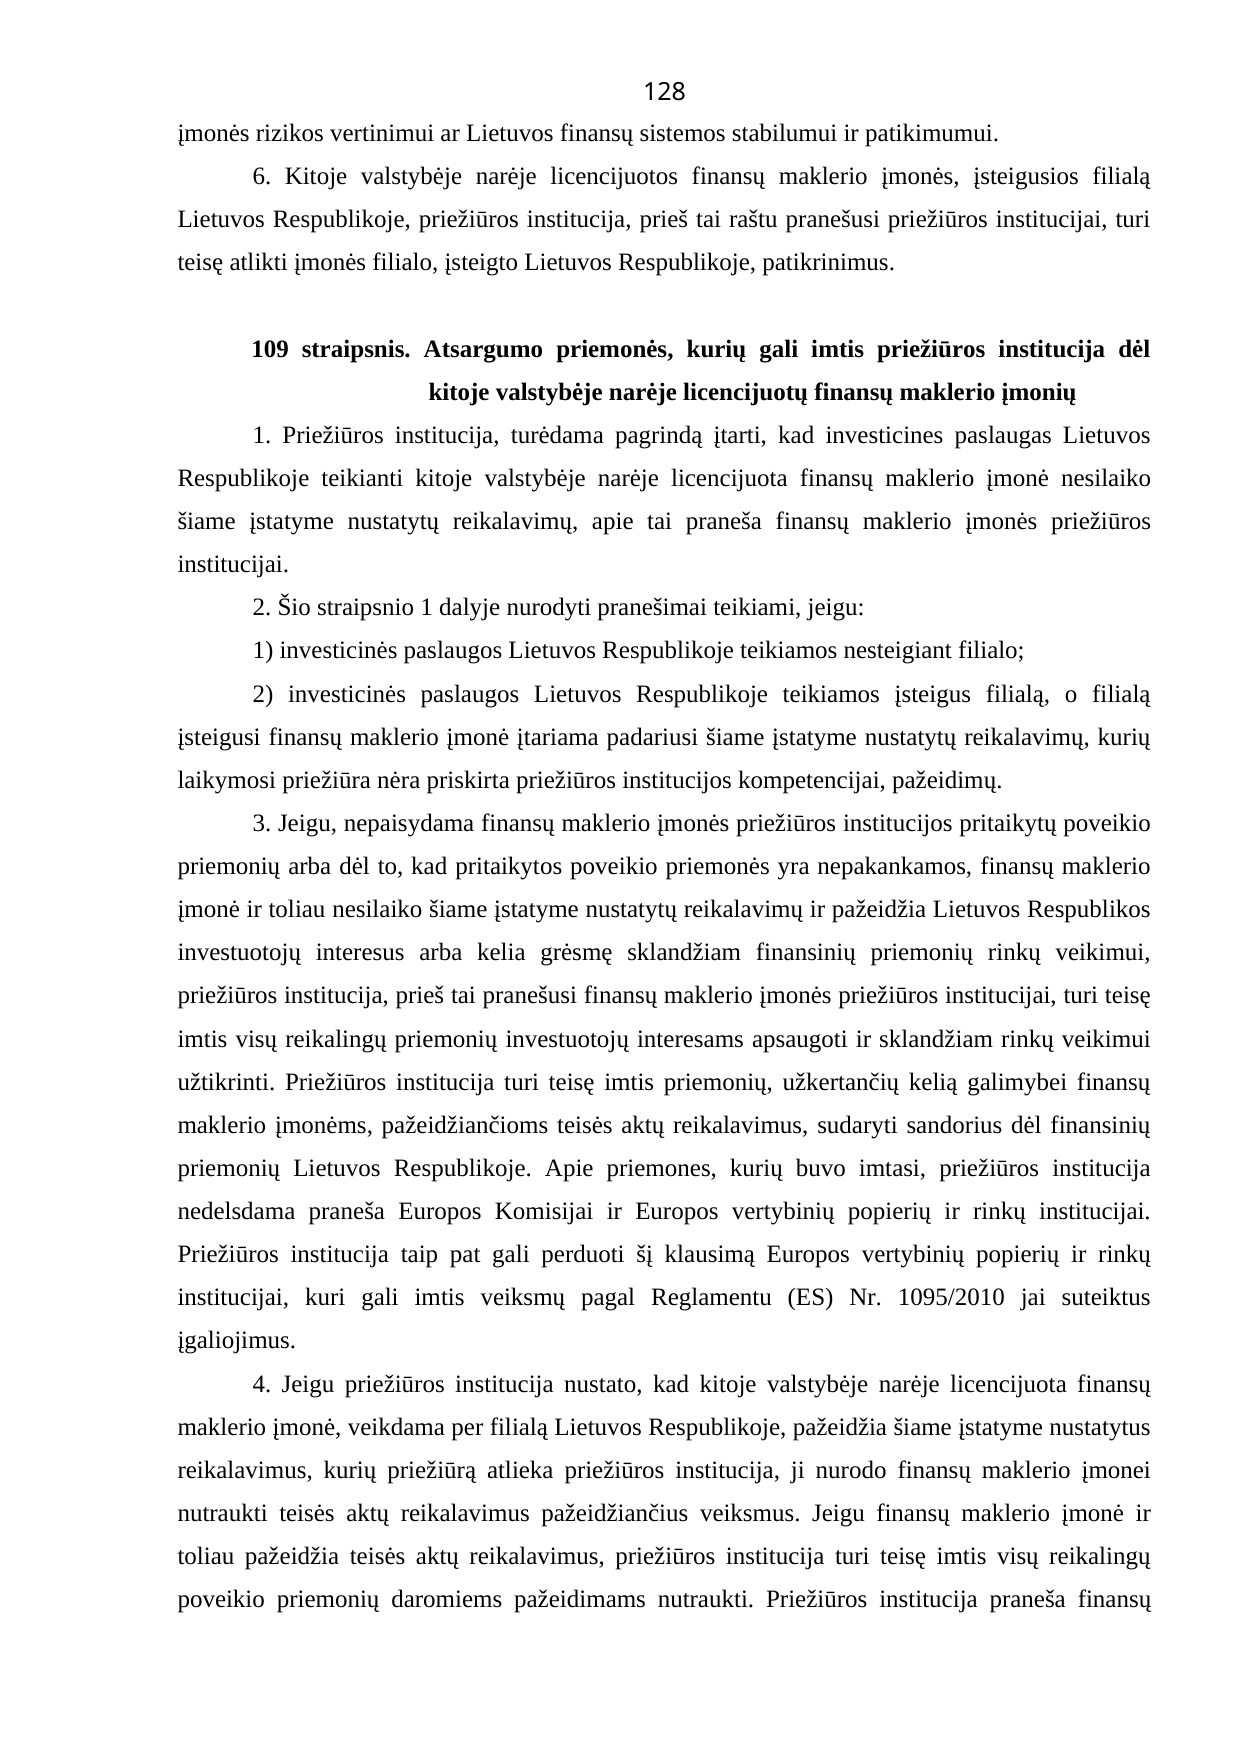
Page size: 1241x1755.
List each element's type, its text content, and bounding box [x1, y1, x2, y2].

text 2) investicinės paslaugos Lietuvos Respublikoje teikiamos įsteigus filialą, o filialą įsteigusi finansų maklerio įmonė įtariama padariusi šiame įstatyme nustatytų reikalavimų, kurių laikymosi priežiūra nėra priskirta priežiūros institucijos kompetencijai, pažeidimų. [177, 679, 1152, 794]
text 3. Jeigu, nepaisydama finansų maklerio įmonės priežiūros institucijos pritaikytų poveikio priemonių arba dėl to, kad pritaikytos poveikio priemonės yra nepakankamos, finansų maklerio įmonė ir toliau nesilaiko šiame įstatyme nustatytų reikalavimų ir pažeidžia Lietuvos Respublikos investuotojų interesus arba kelia grėsmę sklandžiam finansinių priemonių rinkų veikimui, priežiūros institucija, prieš tai pranešusi finansų maklerio įmonės priežiūros institucijai, turi teisę imtis visų reikalingų priemonių investuotojų interesams apsaugoti ir sklandžiam rinkų veikimui užtikrinti. Priežiūros institucija turi teisę imtis priemonių, užkertančių kelią galimybei finansų maklerio įmonėms, pažeidžiančioms teisės aktų reikalavimus, sudaryti sandorius dėl finansinių priemonių Lietuvos Respublikoje. Apie priemones, kurių buvo imtasi, priežiūros institucija nedelsdama praneša Europos Komisijai ir Europos vertybinių popierių ir rinkų institucijai. Priežiūros institucija taip pat gali perduoti šį klausimą Europos vertybinių popierių ir rinkų institucijai, kuri gali imtis veiksmų pagal Reglamentu (ES) Nr. 1095/2010 jai suteiktus įgaliojimus. [177, 808, 1152, 1354]
text 2. Šio straipsnio 1 dalyje nurodyti pranešimai teikiami, jeigu: [177, 592, 1152, 621]
text 1) investicinės paslaugos Lietuvos Respublikoje teikiamos nesteigiant filialo; [177, 636, 1152, 664]
text 1. Priežiūros institucija, turėdama pagrindą įtarti, kad investicines paslaugas Lietuvos Respublikoje teikianti kitoje valstybėje narėje licencijuota finansų maklerio įmonė nesilaiko šiame įstatyme nustatytų reikalavimų, apie tai praneša finansų maklerio įmonės priežiūros institucijai. [177, 420, 1152, 578]
text 4. Jeigu priežiūros institucija nustato, kad kitoje valstybėje narėje licencijuota finansų maklerio įmonė, veikdama per filialą Lietuvos Respublikoje, pažeidžia šiame įstatyme nustatytus reikalavimus, kurių priežiūrą atlieka priežiūros institucija, ji nurodo finansų maklerio įmonei nutraukti teisės aktų reikalavimus pažeidžiančius veiksmus. Jeigu finansų maklerio įmonė ir toliau pažeidžia teisės aktų reikalavimus, priežiūros institucija turi teisę imtis visų reikalingų poveikio priemonių daromiems pažeidimams nutraukti. Priežiūros institucija praneša finansų [177, 1369, 1152, 1613]
text įmonės rizikos vertinimui ar Lietuvos finansų sistemos stabilumui ir patikimumui. [177, 118, 1152, 147]
text 6. Kitoje valstybėje narėje licencijuotos finansų maklerio įmonės, įsteigusios filialą Lietuvos Respublikoje, priežiūros institucija, prieš tai raštu pranešusi priežiūros institucijai, turi teisę atlikti įmonės filialo, įsteigto Lietuvos Respublikoje, patikrinimus. [177, 161, 1152, 276]
text 109 straipsnis. Atsargumo priemonės, kurių gali imtis priežiūros institucija dėl kitoje valstybėje narėje licencijuotų finansų maklerio įmonių [251, 334, 1152, 406]
